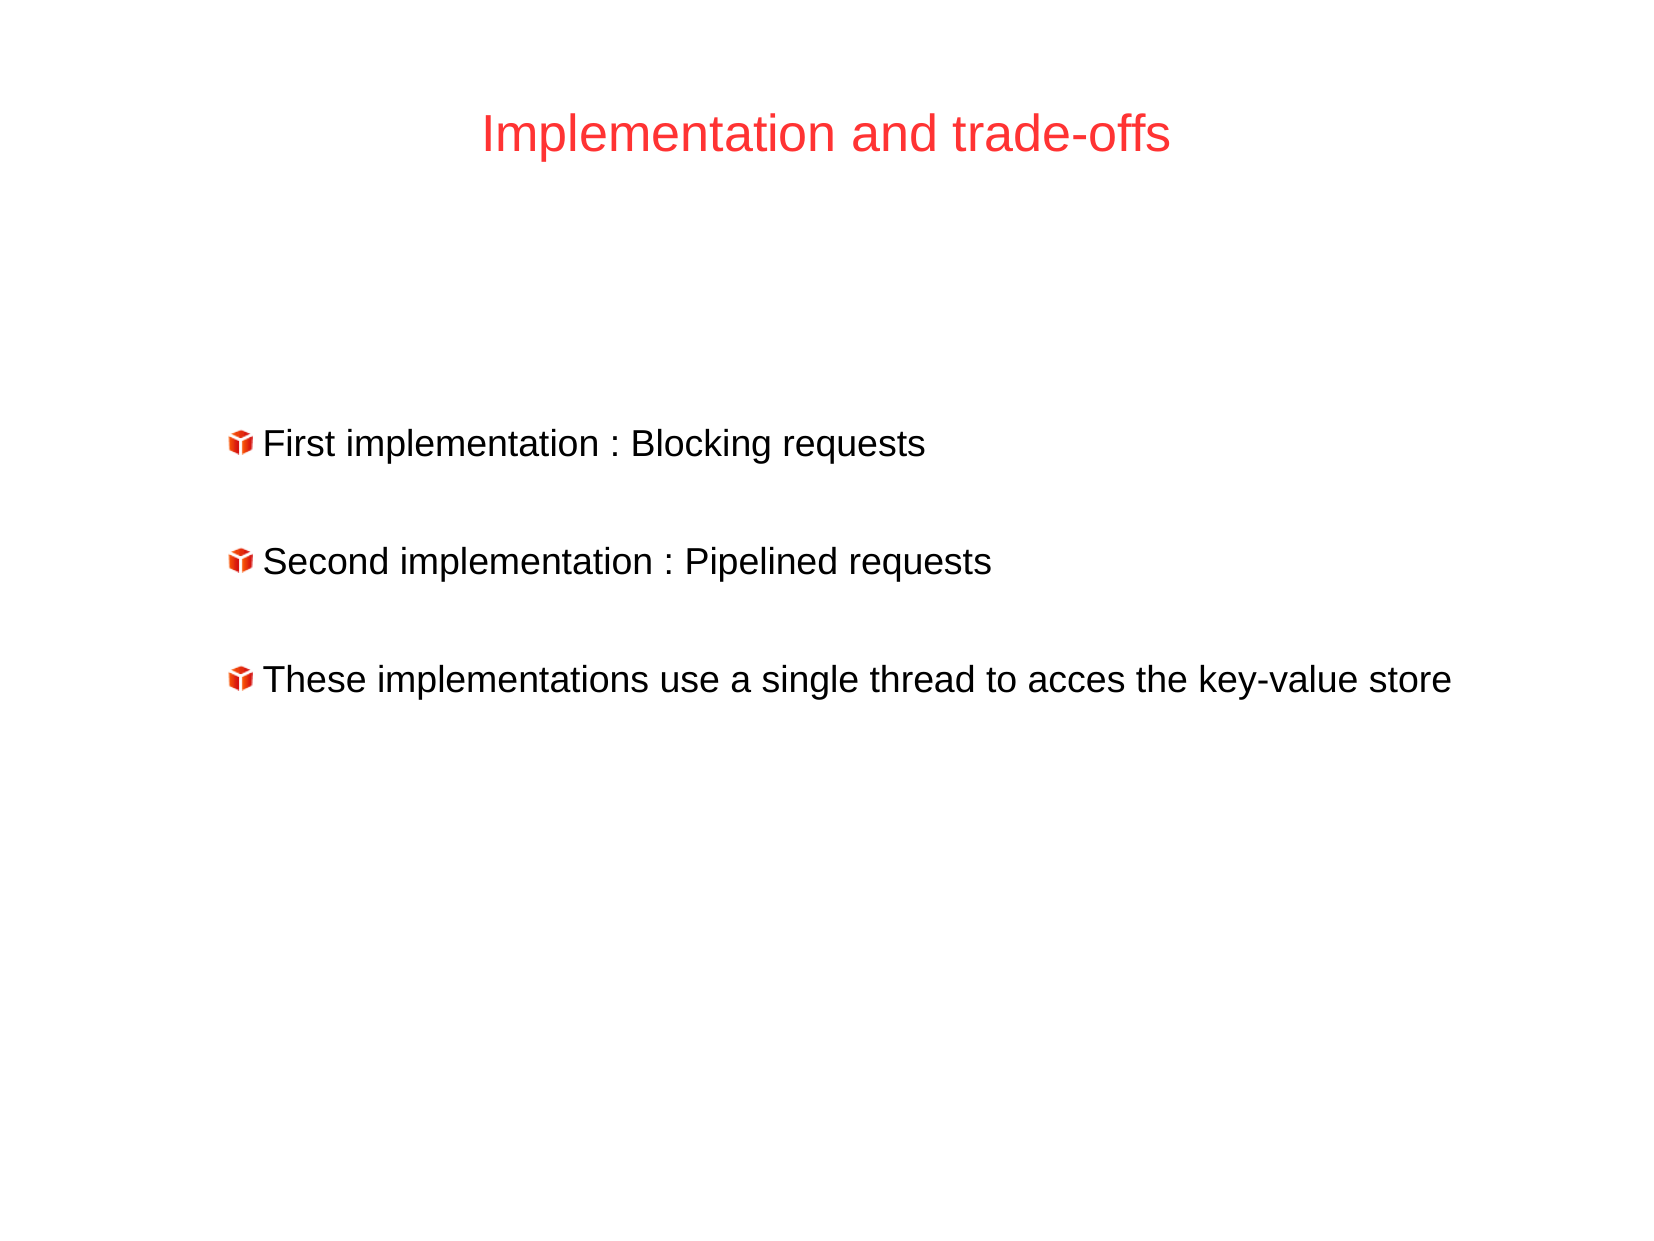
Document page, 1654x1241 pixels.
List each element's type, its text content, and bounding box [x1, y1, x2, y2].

text_box First implementation : Blocking requests Second implementation : Pipelined requests These implementations use a single thread to acces the key-value store [212, 338, 1471, 709]
text_box Implementation and trade-offs [466, 97, 1188, 170]
